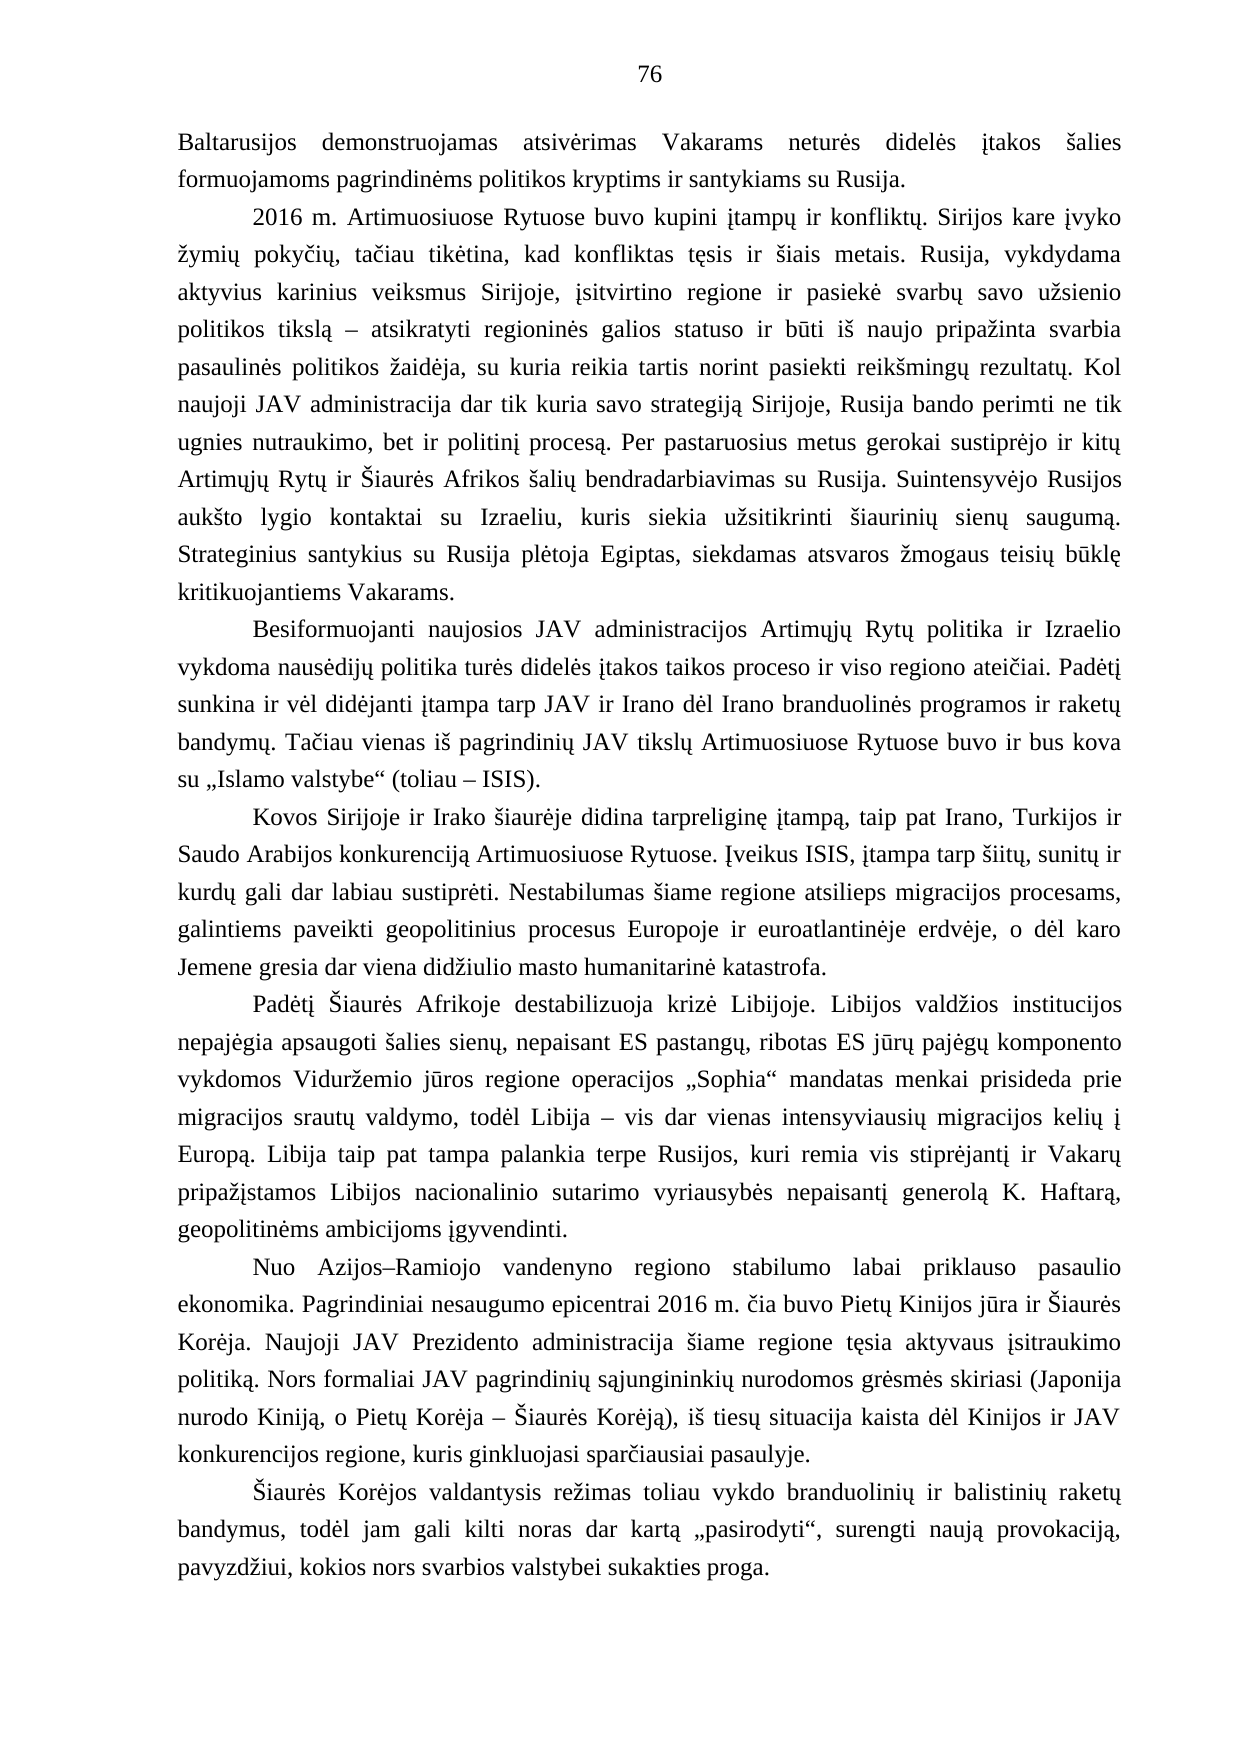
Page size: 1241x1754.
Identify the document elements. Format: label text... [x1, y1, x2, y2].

text Besiformuojanti naujosios JAV administracijos Artimųjų Rytų politika ir Izraelio vykdoma nausėdijų politika turės didelės įtakos taikos proceso ir viso regiono ateičiai. Padėtį sunkina ir vėl didėjanti įtampa tarp JAV ir Irano dėl Irano branduolinės programos ir raketų bandymų. Tačiau vienas iš pagrindinių JAV tikslų Artimuosiuose Rytuose buvo ir bus kova su „Islamo valstybe“ (toliau – ISIS). [177, 606, 1122, 793]
text 2016 m. Artimuosiuose Rytuose buvo kupini įtampų ir konfliktų. Sirijos kare įvyko žymių pokyčių, tačiau tikėtina, kad konfliktas tęsis ir šiais metais. Rusija, vykdydama aktyvius karinius veiksmus Sirijoje, įsitvirtino regione ir pasiekė svarbų savo užsienio politikos tikslą – atsikratyti regioninės galios statuso ir būti iš naujo pripažinta svarbia pasaulinės politikos žaidėja, su kuria reikia tartis norint pasiekti reikšmingų rezultatų. Kol naujoji JAV administracija dar tik kuria savo strategiją Sirijoje, Rusija bando perimti ne tik ugnies nutraukimo, bet ir politinį procesą. Per pastaruosius metus gerokai sustiprėjo ir kitų Artimųjų Rytų ir Šiaurės Afrikos šalių bendradarbiavimas su Rusija. Suintensyvėjo Rusijos aukšto lygio kontaktai su Izraeliu, kuris siekia užsitikrinti šiaurinių sienų saugumą. Strateginius santykius su Rusija plėtoja Egiptas, siekdamas atsvaros žmogaus teisių būklę kritikuojantiems Vakarams. [177, 193, 1122, 606]
text Nuo Azijos–Ramiojo vandenyno regiono stabilumo labai priklauso pasaulio ekonomika. Pagrindiniai nesaugumo epicentrai 2016 m. čia buvo Pietų Kinijos jūra ir Šiaurės Korėja. Naujoji JAV Prezidento administracija šiame regione tęsia aktyvaus įsitraukimo politiką. Nors formaliai JAV pagrindinių sąjungininkių nurodomos grėsmės skiriasi (Japonija nurodo Kiniją, o Pietų Korėja – Šiaurės Korėją), iš tiesų situacija kaista dėl Kinijos ir JAV konkurencijos regione, kuris ginkluojasi sparčiausiai pasaulyje. [177, 1243, 1122, 1468]
text Baltarusijos demonstruojamas atsivėrimas Vakarams neturės didelės įtakos šalies formuojamoms pagrindinėms politikos kryptims ir santykiams su Rusija. [177, 118, 1122, 193]
text Šiaurės Korėjos valdantysis režimas toliau vykdo branduolinių ir balistinių raketų bandymus, todėl jam gali kilti noras dar kartą „pasirodyti“, surengti naują provokaciją, pavyzdžiui, kokios nors svarbios valstybei sukakties proga. [177, 1468, 1122, 1581]
text Padėtį Šiaurės Afrikoje destabilizuoja krizė Libijoje. Libijos valdžios institucijos nepajėgia apsaugoti šalies sienų, nepaisant ES pastangų, ribotas ES jūrų pajėgų komponento vykdomos Viduržemio jūros regione operacijos „Sophia“ mandatas menkai prisideda prie migracijos srautų valdymo, todėl Libija – vis dar vienas intensyviausių migracijos kelių į Europą. Libija taip pat tampa palankia terpe Rusijos, kuri remia vis stiprėjantį ir Vakarų pripažįstamos Libijos nacionalinio sutarimo vyriausybės nepaisantį generolą K. Haftarą, geopolitinėms ambicijoms įgyvendinti. [177, 981, 1122, 1243]
text Kovos Sirijoje ir Irako šiaurėje didina tarpreliginę įtampą, taip pat Irano, Turkijos ir Saudo Arabijos konkurenciją Artimuosiuose Rytuose. Įveikus ISIS, įtampa tarp šiitų, sunitų ir kurdų gali dar labiau sustiprėti. Nestabilumas šiame regione atsilieps migracijos procesams, galintiems paveikti geopolitinius procesus Europoje ir euroatlantinėje erdvėje, o dėl karo Jemene gresia dar viena didžiulio masto humanitarinė katastrofa. [177, 793, 1122, 981]
